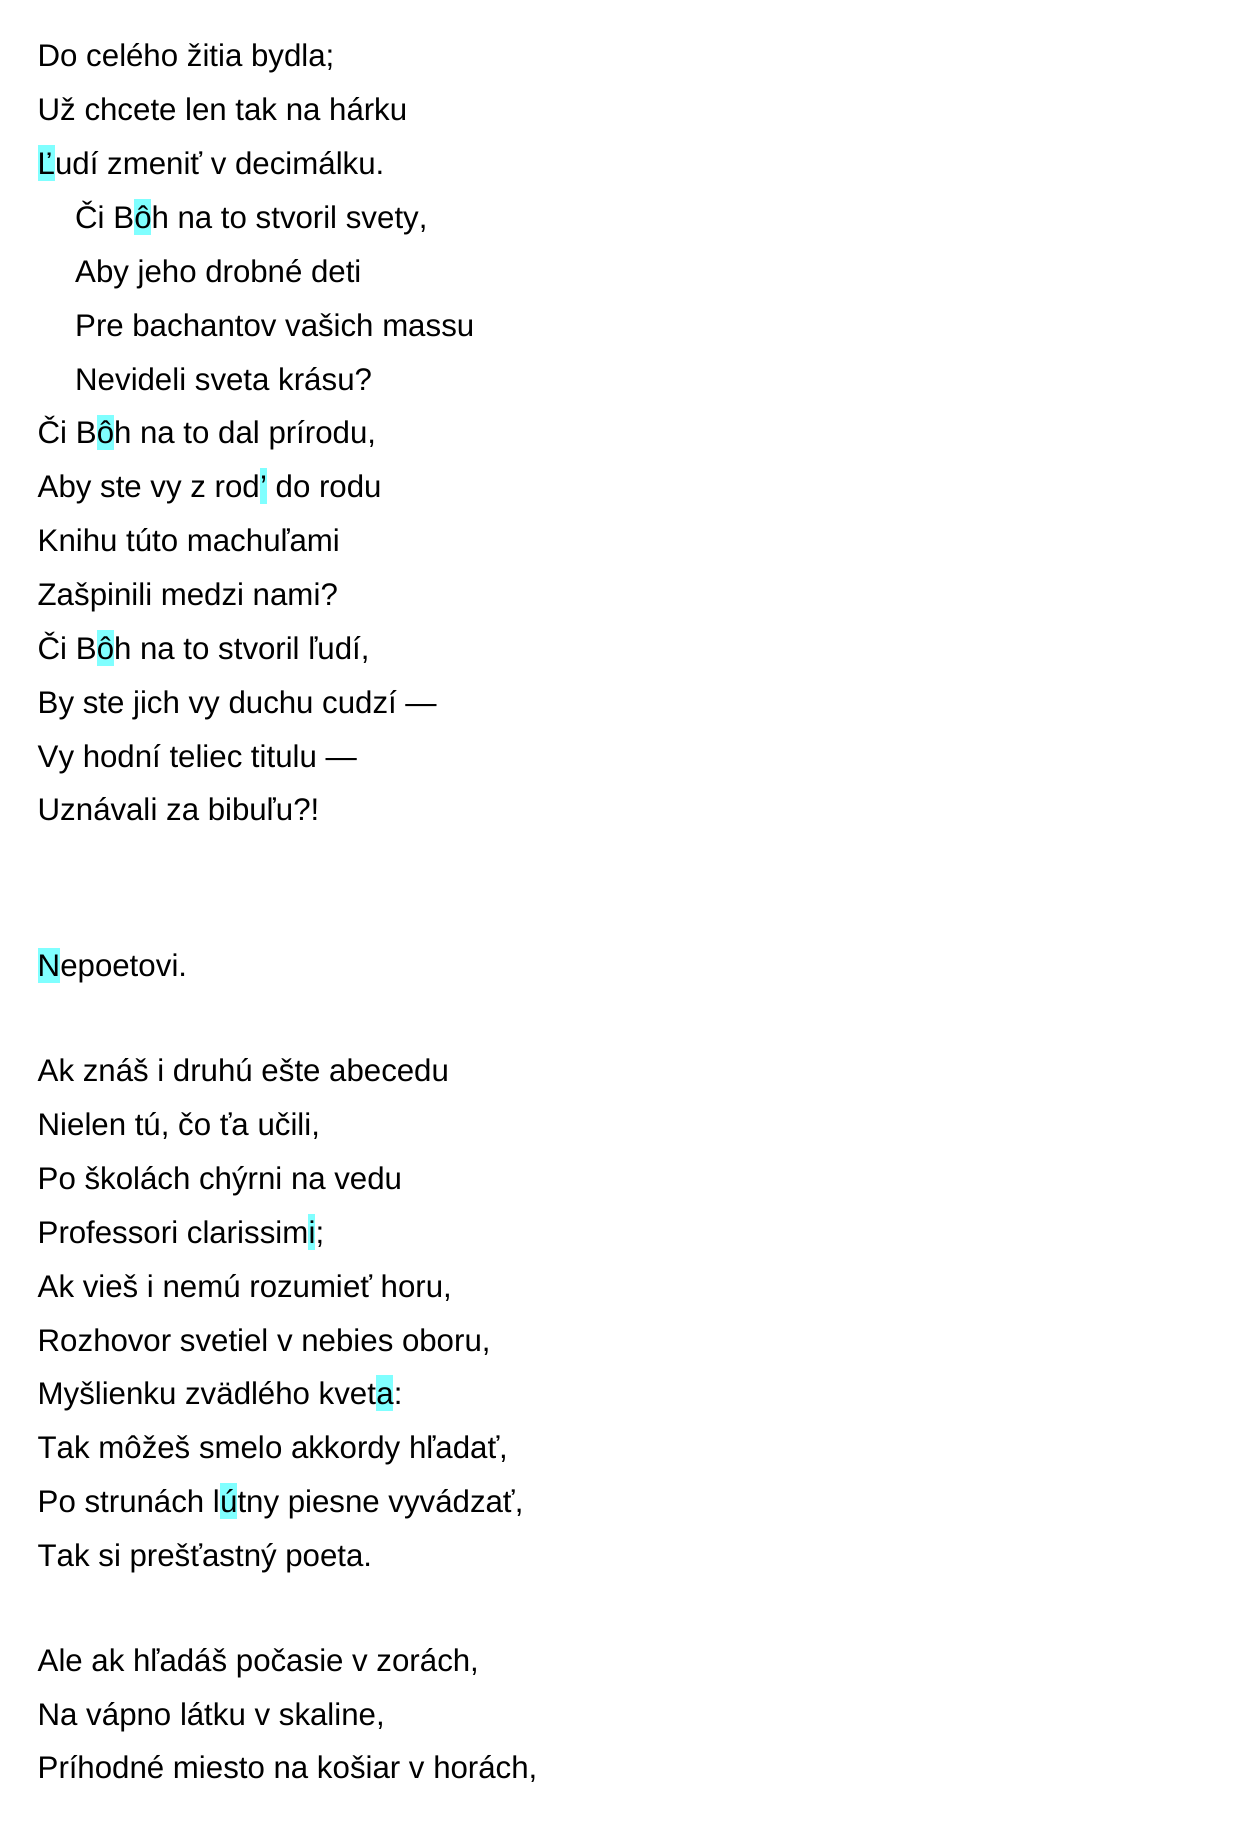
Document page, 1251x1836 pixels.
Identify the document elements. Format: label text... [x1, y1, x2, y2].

text Tak si prešťastný poeta. [37, 1537, 1130, 1573]
text Či Bôh na to dal prírodu, [37, 414, 1130, 450]
text Tak môžeš smelo akkordy hľadať, [37, 1429, 1130, 1465]
text Aby jeho drobné deti [37, 253, 1130, 289]
text Ak znáš i druhú ešte abecedu [37, 1052, 1130, 1088]
text Ľudí zmeniť v decimálku. [37, 145, 1130, 181]
text Zašpinili medzi nami? [37, 576, 1130, 612]
text Či Bôh na to stvoril svety, [37, 199, 1130, 235]
text Príhodné miesto na košiar v horách, [37, 1749, 1130, 1786]
text Nepoetovi. [37, 947, 1130, 983]
text Po školách chýrni na vedu [37, 1160, 1130, 1196]
text Nevideli sveta krásu? [37, 361, 1130, 397]
text Myšlienku zvädlého kveta: [37, 1375, 1130, 1411]
text Na vápno látku v skaline, [37, 1696, 1130, 1732]
text Aby ste vy z rod’ do rodu [37, 468, 1130, 504]
text Pre bachantov vašich massu [37, 307, 1130, 343]
text Ale ak hľadáš počasie v zorách, [37, 1642, 1130, 1678]
text Už chcete len tak na hárku [37, 91, 1130, 127]
text Vy hodní teliec titulu — [37, 738, 1130, 773]
text Knihu túto machuľami [37, 522, 1130, 558]
text Rozhovor svetiel v nebies oboru, [37, 1322, 1130, 1357]
text Ak vieš i nemú rozumieť horu, [37, 1268, 1130, 1304]
text Či Bôh na to stvoril ľudí, [37, 630, 1130, 666]
text By ste jich vy duchu cudzí — [37, 684, 1130, 720]
text Nielen tú, čo ťa učili, [37, 1106, 1130, 1142]
text Professori clarissimi; [37, 1214, 1130, 1250]
text Po strunách lútny piesne vyvádzať, [37, 1483, 1130, 1519]
text Do celého žitia bydla; [37, 37, 1130, 73]
text Uznávali za bibuľu?! [37, 791, 1130, 827]
